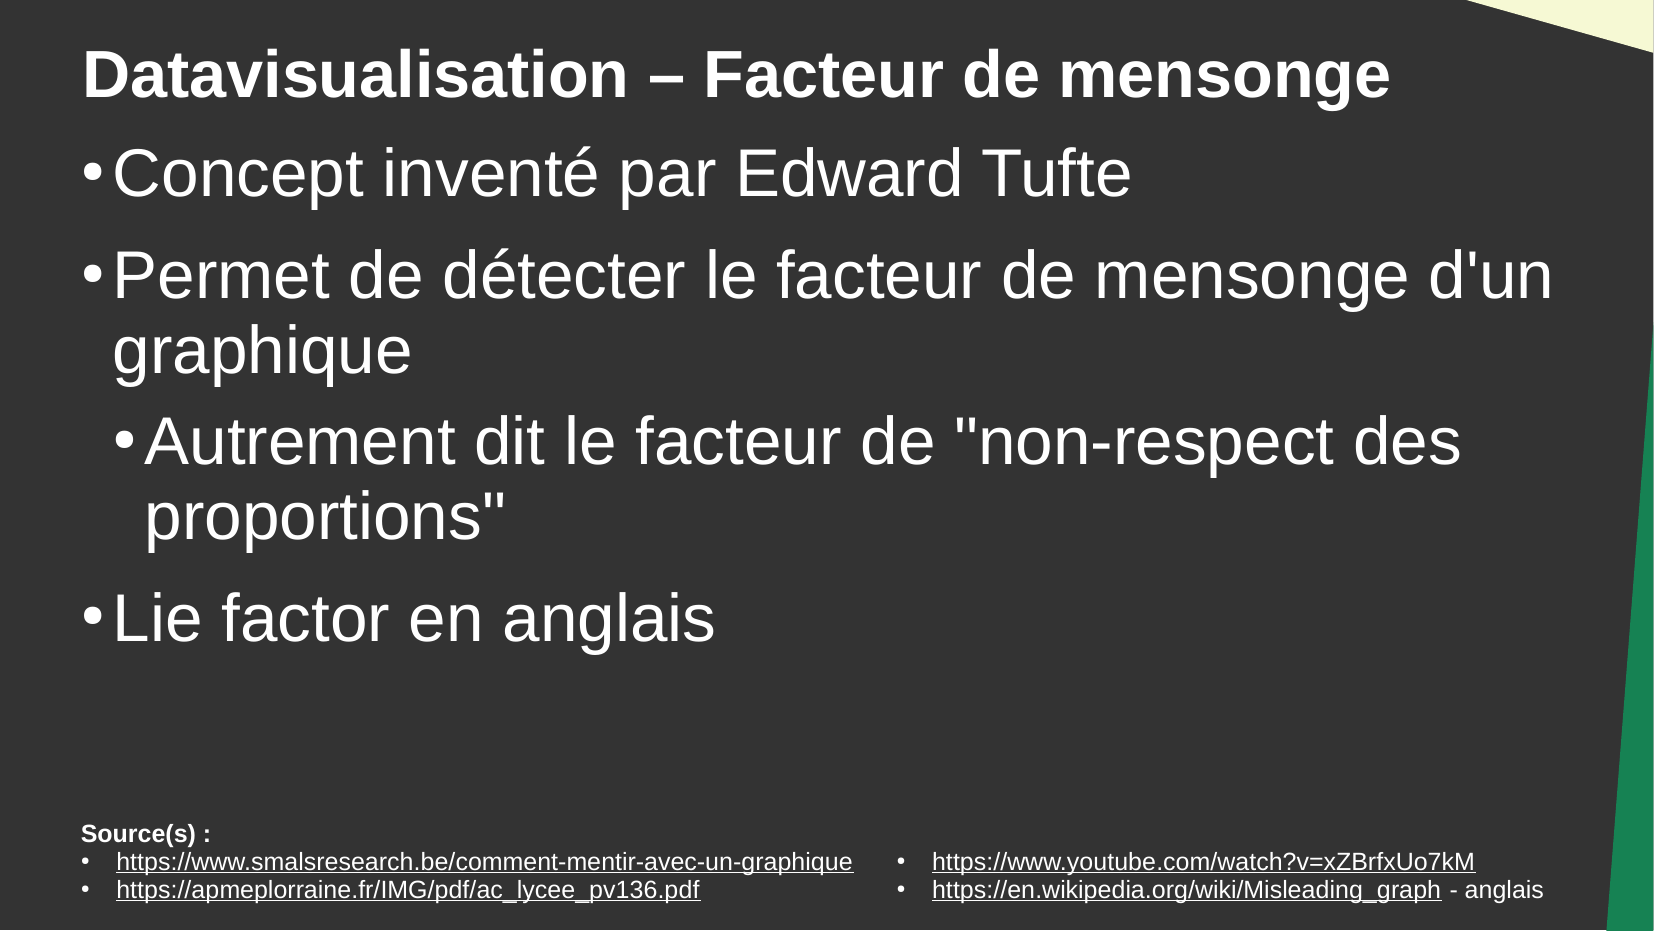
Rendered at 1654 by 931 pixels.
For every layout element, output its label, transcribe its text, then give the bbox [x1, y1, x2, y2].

text_box [1606, 315, 1654, 931]
text_box https://www.youtube.com/watch?v=xZBrfxUo7kM https://en.wikipedia.org/wiki/Misleading_graph - anglais [881, 840, 1560, 922]
title Datavisualisation – Facteur de mensonge [82, 37, 1571, 122]
list Concept inventé par Edward Tufte Permet de détecter le facteur de mensonge d'un graphique Autrement dit le facteur de "non-respect des proportions" Lie factor en anglais [80, 135, 1560, 662]
text_box [1466, 0, 1654, 53]
text_box Source(s) : https://www.smalsresearch.be/comment-mentir-avec-un-graphique https://apmeplorraine.fr/IMG/pdf/ac_lycee_pv136.pdf [66, 812, 898, 912]
